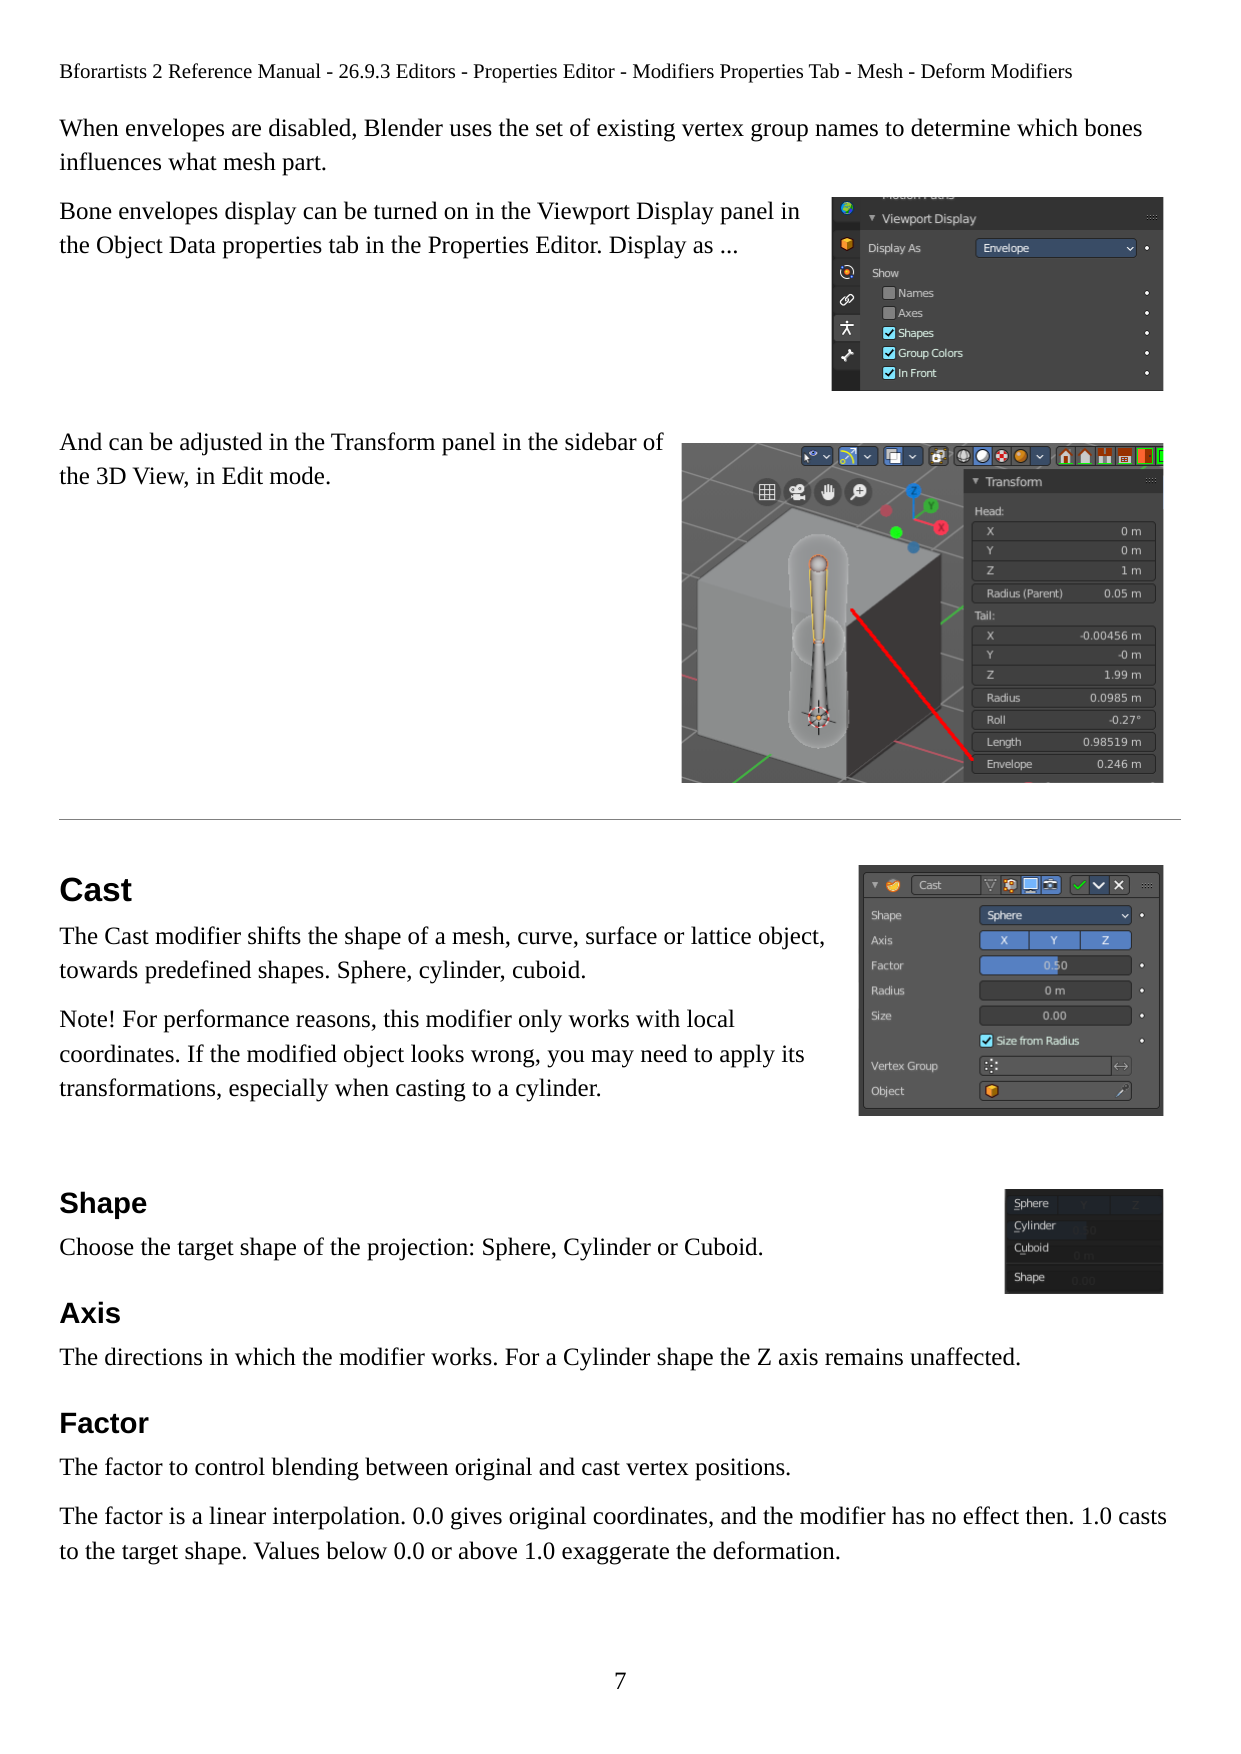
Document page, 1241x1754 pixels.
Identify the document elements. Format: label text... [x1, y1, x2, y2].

picture [831, 197, 1164, 391]
subtitle Cast [59, 870, 858, 908]
subtitle Axis [59, 1296, 1181, 1330]
subtitle Factor [59, 1406, 1181, 1440]
text Bone envelopes display can be turned on in the Viewport Display panel in the Object Data properties tab in the Properties Editor. Display as ... [59, 196, 1181, 259]
text When envelopes are disabled, Blender uses the set of existing vertex group names to determine which bones influences what mesh part. [59, 113, 1181, 176]
text The factor is a linear interpolation. 0.0 gives original coordinates, and the modifier has no effect then. 1.0 casts to the target shape. Values below 0.0 or above 1.0 exaggerate the deformation. [59, 1501, 1181, 1564]
text And can be adjusted in the Transform panel in the sidebar of the 3D View, in Edit mode. [59, 427, 1181, 490]
picture [681, 443, 1164, 783]
subtitle [1164, 870, 1181, 908]
text Choose the target shape of the projection: Sphere, Cylinder or Cuboid. [59, 1232, 1004, 1261]
picture [1004, 1189, 1164, 1294]
subtitle Shape [59, 1186, 1181, 1220]
text The Cast modifier shifts the shape of a mesh, curve, surface or lattice object, towards predefined shapes. Sphere, cylinder, cuboid. [59, 921, 858, 984]
text The directions in which the modifier works. For a Cylinder shape the Z axis remains unaffected. [59, 1342, 1181, 1371]
text Note! For performance reasons, this modifier only works with local coordinates. If the modified object looks wrong, you may need to apply its transformations, especially when casting to a cylinder. [59, 1004, 858, 1102]
picture [858, 865, 1164, 1116]
text The factor to control blending between original and cast vertex positions. [59, 1452, 1181, 1481]
